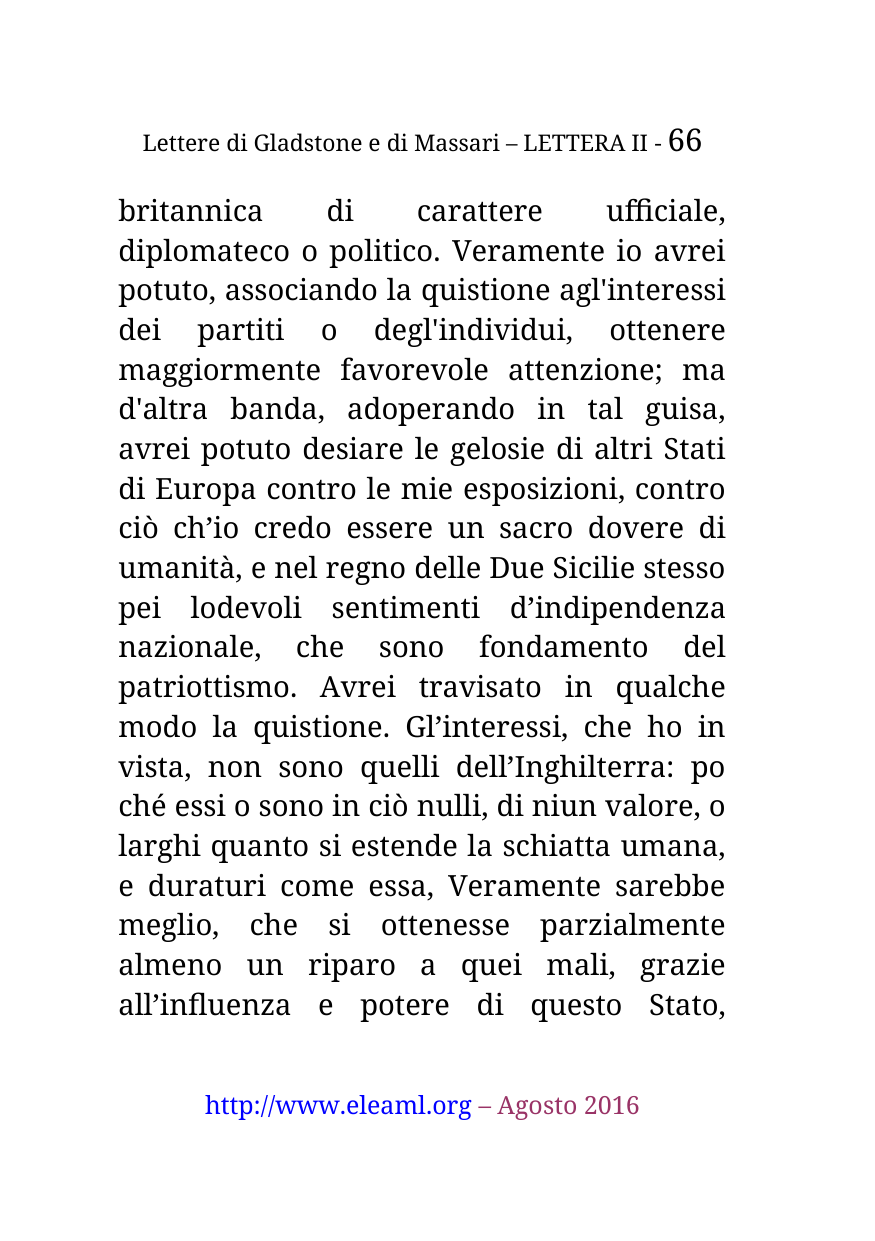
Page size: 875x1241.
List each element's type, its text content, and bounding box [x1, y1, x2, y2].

text britannica di carattere ufficiale, diplomateco o politico. Veramente io avrei potuto, associando la quistione agl'interessi dei partiti o degl'individui, ottenere maggiormente favorevole attenzione; ma d'altra banda, adoperando in tal guisa, avrei potuto desiare le gelosie di altri Stati di Europa contro le mie esposizioni, contro ciò ch’io credo essere un sacro dovere di umanità, e nel regno delle Due Sicilie stesso pei lodevoli sentimenti d’indipendenza nazionale, che sono fondamento del patriottismo. Avrei travisato in qualche modo la quistione. Gl’interessi, che ho in vista, non sono quelli dell’Inghilterra: po ché essi o sono in ciò nulli, di niun valore, o larghi quanto si estende la schiatta umana, e duraturi come essa, Veramente sarebbe meglio, che si ottenesse parzialmente almeno un riparo a quei mali, grazie all’influenza e potere di questo Stato, [118, 190, 726, 1024]
